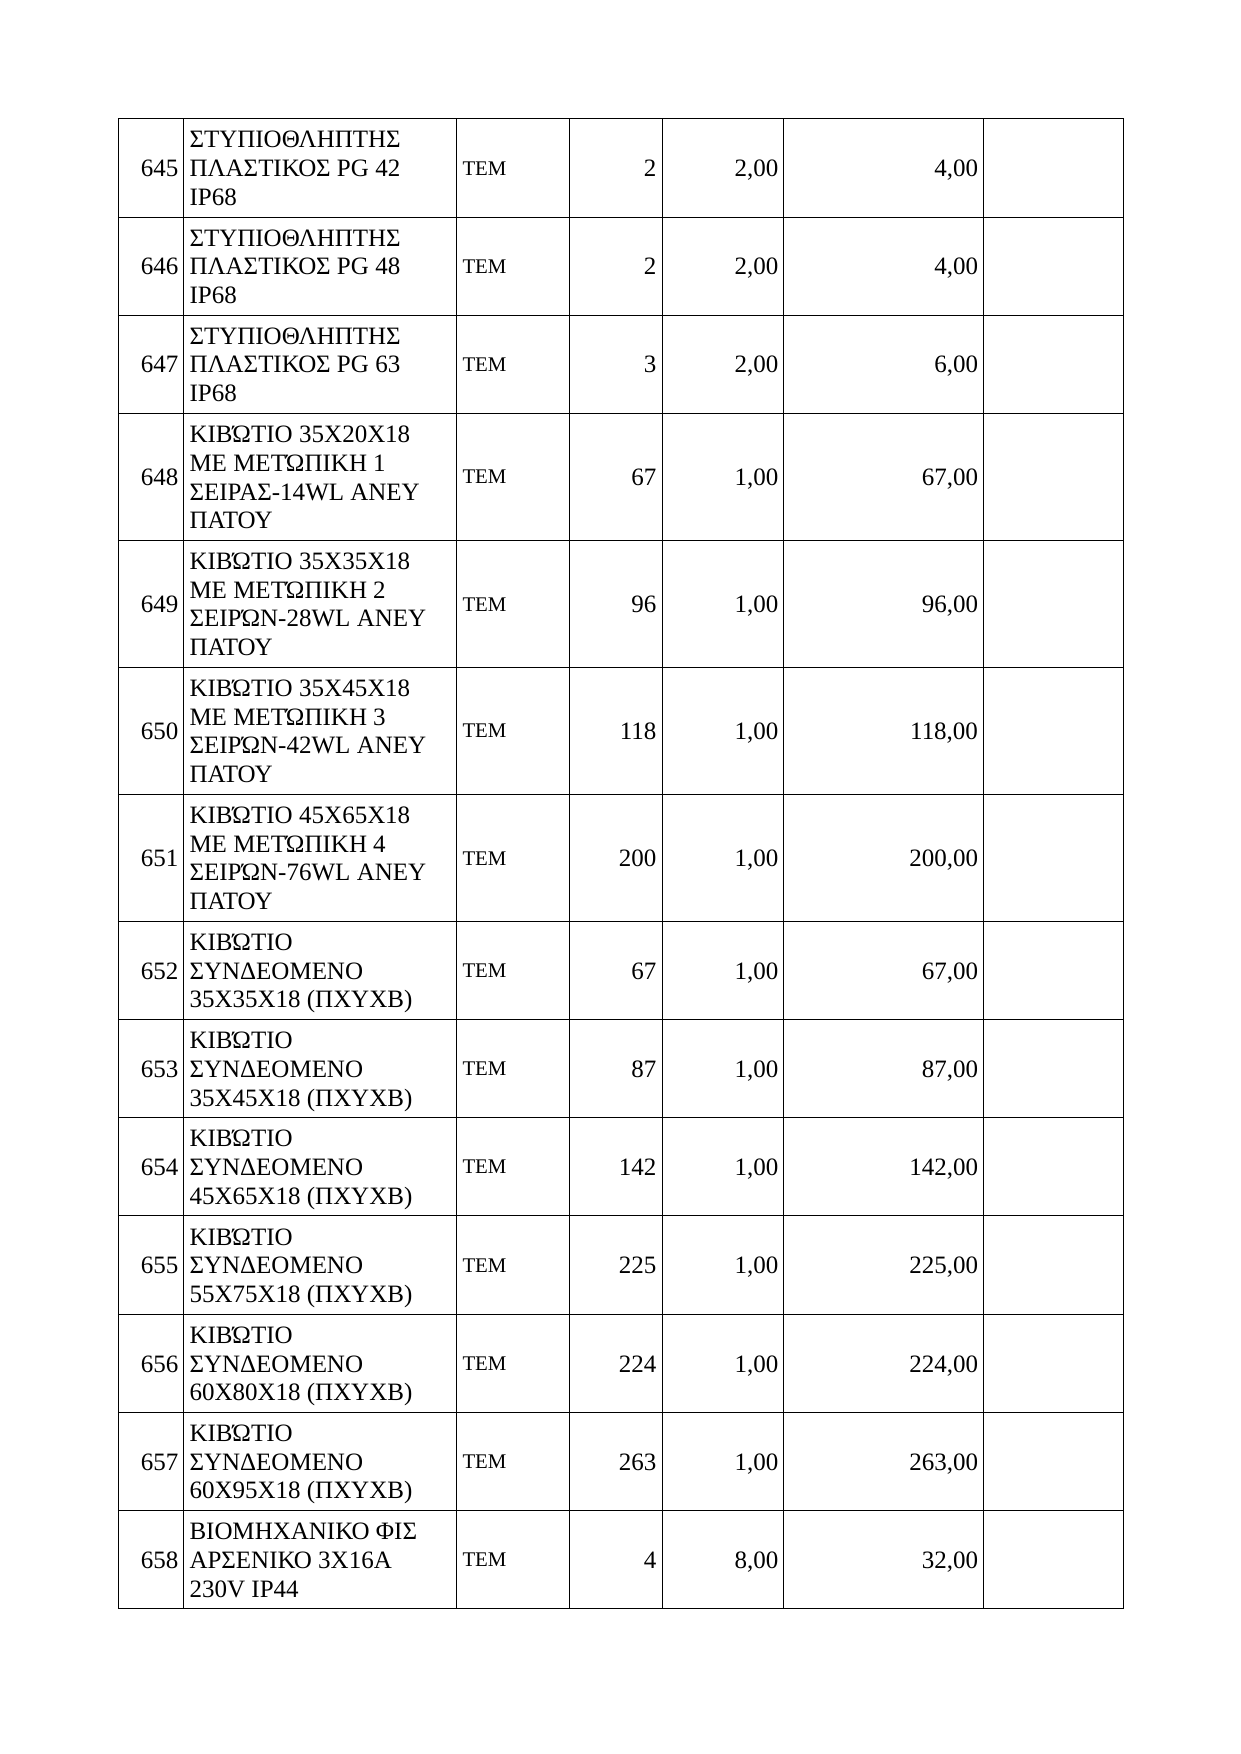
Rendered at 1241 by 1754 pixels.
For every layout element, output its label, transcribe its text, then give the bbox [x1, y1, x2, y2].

table_cell 2,00 [663, 119, 783, 216]
table_cell 654 [119, 1118, 183, 1215]
table_cell TEM [457, 541, 569, 667]
table_cell TEM [457, 218, 569, 314]
table_cell ΚΙΒΏΤΙΟ ΣΥΝΔΕΟΜΕΝΟ 35X35X18 (ΠΧΥΧΒ) [184, 922, 456, 1019]
table_cell [984, 414, 1123, 540]
table_cell ΚΙΒΏΤΙΟ 35X45X18 ΜΕ ΜΕΤΏΠΙΚΗ 3 ΣΕΙΡΏΝ-42WL ΑΝΕΥ ΠΑΤΟΥ [184, 668, 456, 794]
table_cell 200 [570, 795, 662, 921]
table_cell 67,00 [784, 414, 983, 540]
table_cell 653 [119, 1020, 183, 1117]
table_cell 87 [570, 1020, 662, 1117]
table_cell 647 [119, 316, 183, 413]
table_cell [984, 1413, 1123, 1510]
table_cell 67,00 [784, 922, 983, 1019]
table_cell 2,00 [663, 316, 783, 413]
table_cell ΚΙΒΏΤΙΟ ΣΥΝΔΕΟΜΕΝΟ 60X95X18 (ΠΧΥΧΒ) [184, 1413, 456, 1510]
table_cell 1,00 [663, 795, 783, 921]
table_cell 2,00 [663, 218, 783, 314]
table_cell 96,00 [784, 541, 983, 667]
table_cell 142,00 [784, 1118, 983, 1215]
table_cell 1,00 [663, 922, 783, 1019]
table_cell 1,00 [663, 668, 783, 794]
table_cell TEM [457, 316, 569, 413]
table_cell TEM [457, 414, 569, 540]
table_cell 87,00 [784, 1020, 983, 1117]
table_cell [984, 1216, 1123, 1314]
table_cell TEM [457, 1020, 569, 1117]
table_cell [984, 1511, 1123, 1608]
table_cell TEM [457, 1118, 569, 1215]
table_cell 1,00 [663, 1020, 783, 1117]
table_cell [984, 218, 1123, 314]
table_cell 4,00 [784, 119, 983, 216]
table_cell [984, 1020, 1123, 1117]
table_cell 224 [570, 1315, 662, 1412]
table_cell 118,00 [784, 668, 983, 794]
table_cell 645 [119, 119, 183, 216]
table_cell 649 [119, 541, 183, 667]
table_cell 2 [570, 218, 662, 314]
table_cell 1,00 [663, 1413, 783, 1510]
table_cell 142 [570, 1118, 662, 1215]
table_cell [984, 1315, 1123, 1412]
table_cell 67 [570, 414, 662, 540]
table_cell 651 [119, 795, 183, 921]
table_cell TEM [457, 1413, 569, 1510]
table_cell TEM [457, 668, 569, 794]
table_cell ΚΙΒΏΤΙΟ 35X20X18 ΜΕ ΜΕΤΏΠΙΚΗ 1 ΣΕΙΡΑΣ-14WL ΑΝΕΥ ΠΑΤΟΥ [184, 414, 456, 540]
table_cell ΚΙΒΏΤΙΟ ΣΥΝΔΕΟΜΕΝΟ 45X65X18 (ΠΧΥΧΒ) [184, 1118, 456, 1215]
table_cell 225 [570, 1216, 662, 1314]
table_cell 657 [119, 1413, 183, 1510]
table_cell ΣΤΥΠΙΟΘΛΗΠΤΗΣ ΠΛΑΣΤΙΚΟΣ PG 42 IP68 [184, 119, 456, 216]
table_cell 1,00 [663, 1216, 783, 1314]
table_cell 652 [119, 922, 183, 1019]
table_cell 200,00 [784, 795, 983, 921]
table_cell 4 [570, 1511, 662, 1608]
table_cell [984, 119, 1123, 216]
table_cell 4,00 [784, 218, 983, 314]
table_cell 32,00 [784, 1511, 983, 1608]
table_cell [984, 922, 1123, 1019]
table_cell 658 [119, 1511, 183, 1608]
table_cell 118 [570, 668, 662, 794]
table_cell TEM [457, 922, 569, 1019]
table_cell TEM [457, 1216, 569, 1314]
table_cell ΚΙΒΏΤΙΟ ΣΥΝΔΕΟΜΕΝΟ 55X75X18 (ΠΧΥΧΒ) [184, 1216, 456, 1314]
table_cell 263 [570, 1413, 662, 1510]
table_cell 224,00 [784, 1315, 983, 1412]
table_cell 67 [570, 922, 662, 1019]
table_cell ΣΤΥΠΙΟΘΛΗΠΤΗΣ ΠΛΑΣΤΙΚΟΣ PG 48 IP68 [184, 218, 456, 314]
table_cell ΒΙΟΜΗΧΑΝΙΚΟ ΦΙΣ ΑΡΣΕΝΙΚΟ 3Χ16Α 230V ΙΡ44 [184, 1511, 456, 1608]
table_cell 263,00 [784, 1413, 983, 1510]
table_cell [984, 316, 1123, 413]
table_cell ΚΙΒΏΤΙΟ ΣΥΝΔΕΟΜΕΝΟ 60X80X18 (ΠΧΥΧΒ) [184, 1315, 456, 1412]
table_cell ΚΙΒΏΤΙΟ 45X65X18 ΜΕ ΜΕΤΏΠΙΚΗ 4 ΣΕΙΡΏΝ-76WL ΑΝΕΥ ΠΑΤΟΥ [184, 795, 456, 921]
table_cell 648 [119, 414, 183, 540]
table_cell [984, 668, 1123, 794]
table_cell 1,00 [663, 414, 783, 540]
table_cell 2 [570, 119, 662, 216]
table_cell [984, 541, 1123, 667]
table_cell [984, 1118, 1123, 1215]
table_cell 656 [119, 1315, 183, 1412]
table_cell TEM [457, 1511, 569, 1608]
table_cell 1,00 [663, 1315, 783, 1412]
table_cell 225,00 [784, 1216, 983, 1314]
table_cell TEM [457, 795, 569, 921]
table_cell 1,00 [663, 1118, 783, 1215]
table_cell TEM [457, 119, 569, 216]
table_cell 96 [570, 541, 662, 667]
table_cell ΚΙΒΏΤΙΟ ΣΥΝΔΕΟΜΕΝΟ 35X45X18 (ΠΧΥΧΒ) [184, 1020, 456, 1117]
table_cell 1,00 [663, 541, 783, 667]
table_cell [984, 795, 1123, 921]
table_cell 3 [570, 316, 662, 413]
table_cell 646 [119, 218, 183, 314]
table_cell 6,00 [784, 316, 983, 413]
table_cell TEM [457, 1315, 569, 1412]
table_cell ΣΤΥΠΙΟΘΛΗΠΤΗΣ ΠΛΑΣΤΙΚΟΣ PG 63 IP68 [184, 316, 456, 413]
table_cell 650 [119, 668, 183, 794]
table_cell 655 [119, 1216, 183, 1314]
table_cell ΚΙΒΏΤΙΟ 35X35X18 ΜΕ ΜΕΤΏΠΙΚΗ 2 ΣΕΙΡΏΝ-28WL ΑΝΕΥ ΠΑΤΟΥ [184, 541, 456, 667]
table_cell 8,00 [663, 1511, 783, 1608]
